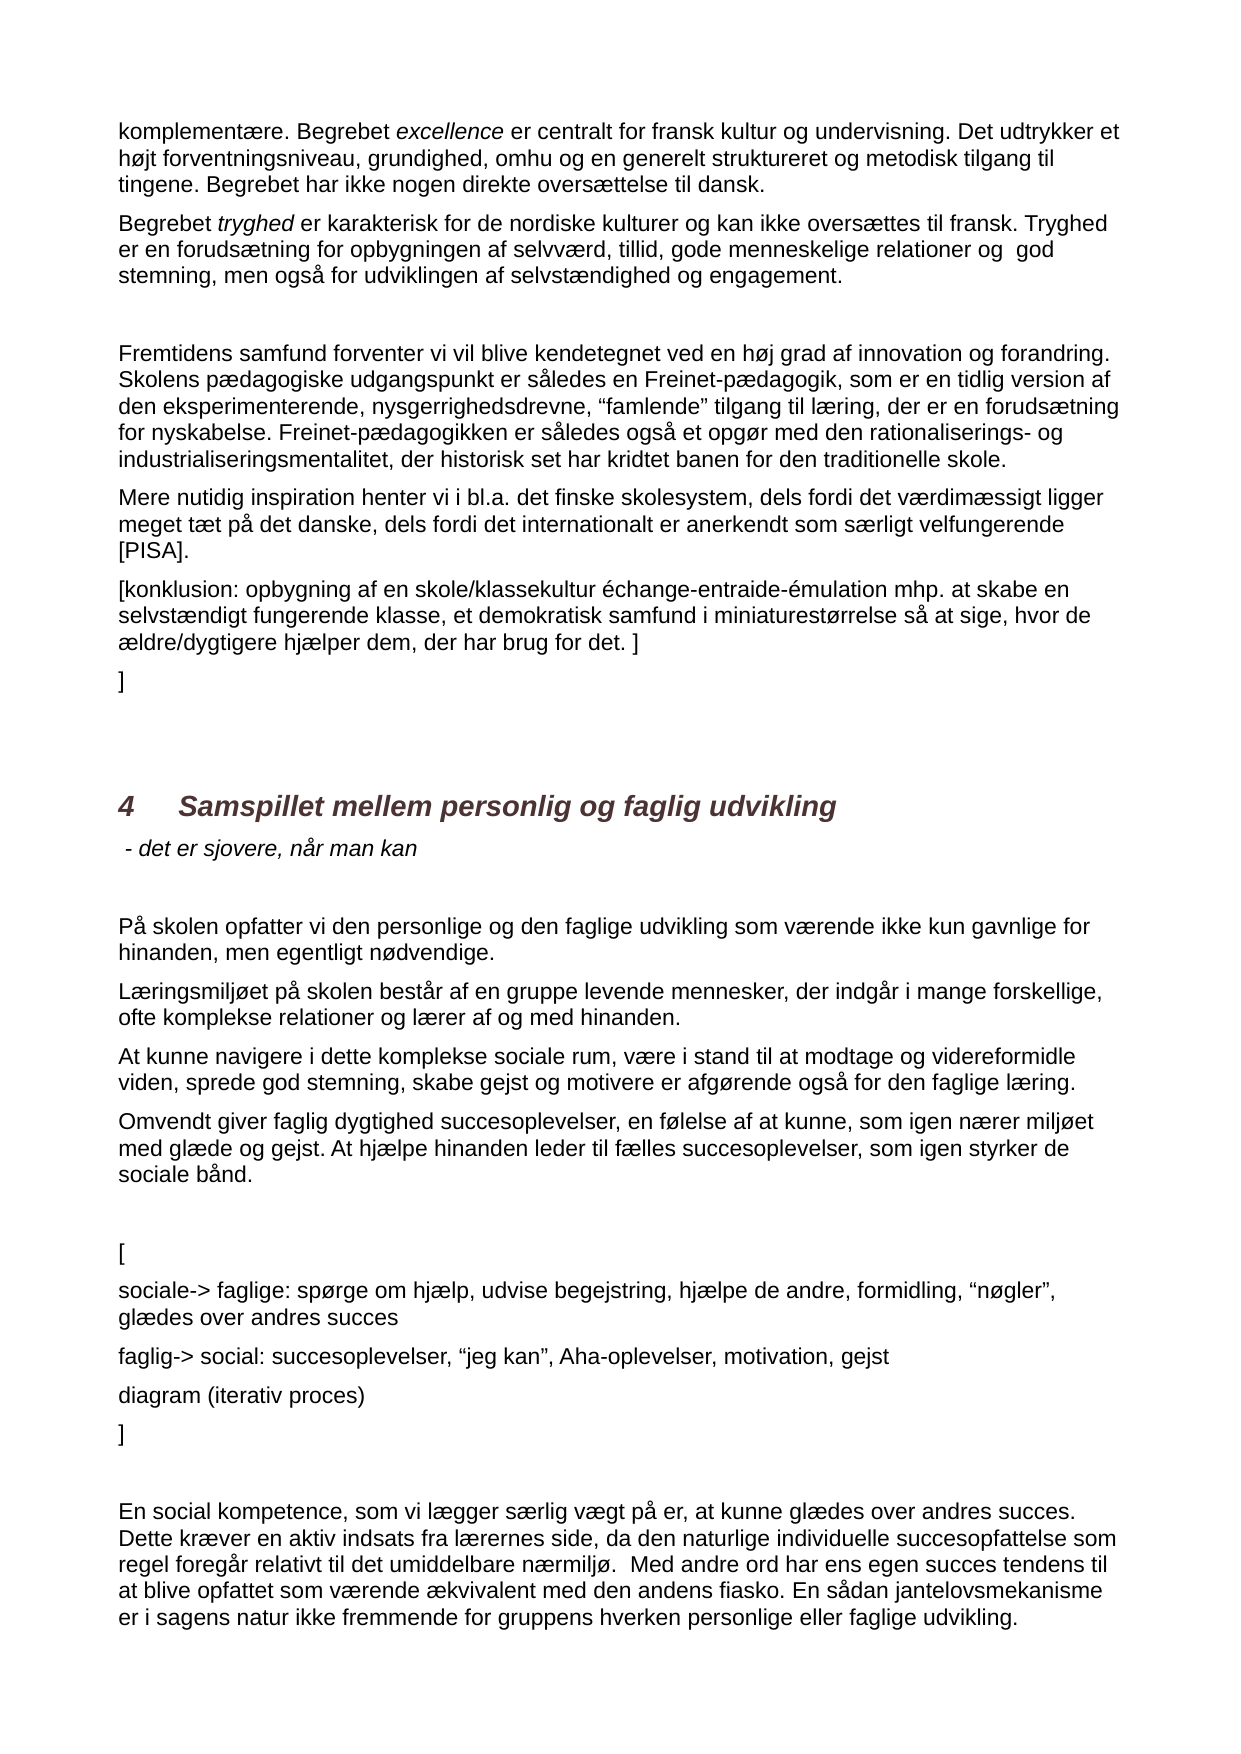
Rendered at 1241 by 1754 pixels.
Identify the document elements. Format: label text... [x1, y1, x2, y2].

text - det er sjovere, når man kan [118, 835, 1122, 861]
text På skolen opfatter vi den personlige og den faglige udvikling som værende ikke kun gavnlige for hinanden, men egentligt nødvendige. [118, 913, 1122, 965]
text komplementære. Begrebet excellence er centralt for fransk kultur og undervisning. Det udtrykker et højt forventningsniveau, grundighed, omhu og en generelt struktureret og metodisk tilgang til tingene. Begrebet har ikke nogen direkte oversættelse til dansk. [118, 118, 1122, 197]
text [konklusion: opbygning af en skole/klassekultur échange-entraide-émulation mhp. at skabe en selvstændigt fungerende klasse, et demokratisk samfund i miniaturestørrelse så at sige, hvor de ældre/dygtigere hjælper dem, der har brug for det. ] [118, 576, 1122, 655]
text diagram (iterativ proces) [118, 1382, 1122, 1408]
text Læringsmiljøet på skolen består af en gruppe levende mennesker, der indgår i mange forskellige, ofte komplekse relationer og lærer af og med hinanden. [118, 978, 1122, 1031]
text [ [118, 1239, 1122, 1265]
text ] [118, 667, 1122, 694]
text Mere nutidig inspiration henter vi i bl.a. det finske skolesystem, dels fordi det værdimæssigt ligger meget tæt på det danske, dels fordi det internationalt er anerkendt som særligt velfungerende [PISA]. [118, 484, 1122, 563]
text Fremtidens samfund forventer vi vil blive kendetegnet ved en høj grad af innovation og forandring. Skolens pædagogiske udgangspunkt er således en Freinet-pædagogik, som er en tidlig version af den eksperimenterende, nysgerrighedsdrevne, “famlende” tilgang til læring, der er en forudsætning for nyskabelse. Freinet-pædagogikken er således også et opgør med den rationaliserings- og industrialiseringsmentalitet, der historisk set har kridtet banen for den traditionelle skole. [118, 340, 1122, 472]
text At kunne navigere i dette komplekse sociale rum, være i stand til at modtage og videreformidle viden, sprede god stemning, skabe gejst og motivere er afgørende også for den faglige læring. [118, 1043, 1122, 1096]
text ] [118, 1420, 1122, 1447]
text faglig-> social: succesoplevelser, “jeg kan”, Aha-oplevelser, motivation, gejst [118, 1343, 1122, 1369]
text Begrebet tryghed er karakterisk for de nordiske kulturer og kan ikke oversættes til fransk. Tryghed er en forudsætning for opbygningen af selvværd, tillid, gode menneskelige relationer og god stemning, men også for udviklingen af selvstændighed og engagement. [118, 210, 1122, 289]
subtitle Samspillet mellem personlig og faglig udvikling [118, 789, 1122, 822]
text Omvendt giver faglig dygtighed succesoplevelser, en følelse af at kunne, som igen nærer miljøet med glæde og gejst. At hjælpe hinanden leder til fælles succesoplevelser, som igen styrker de sociale bånd. [118, 1108, 1122, 1187]
text En social kompetence, som vi lægger særlig vægt på er, at kunne glædes over andres succes. Dette kræver en aktiv indsats fra lærernes side, da den naturlige individuelle succesopfattelse som regel foregår relativt til det umiddelbare nærmiljø. Med andre ord har ens egen succes tendens til at blive opfattet som værende ækvivalent med den andens fiasko. En sådan jantelovsmekanisme er i sagens natur ikke fremmende for gruppens hverken personlige eller faglige udvikling. [118, 1498, 1122, 1630]
text sociale-> faglige: spørge om hjælp, udvise begejstring, hjælpe de andre, formidling, “nøgler”, glædes over andres succes [118, 1277, 1122, 1330]
